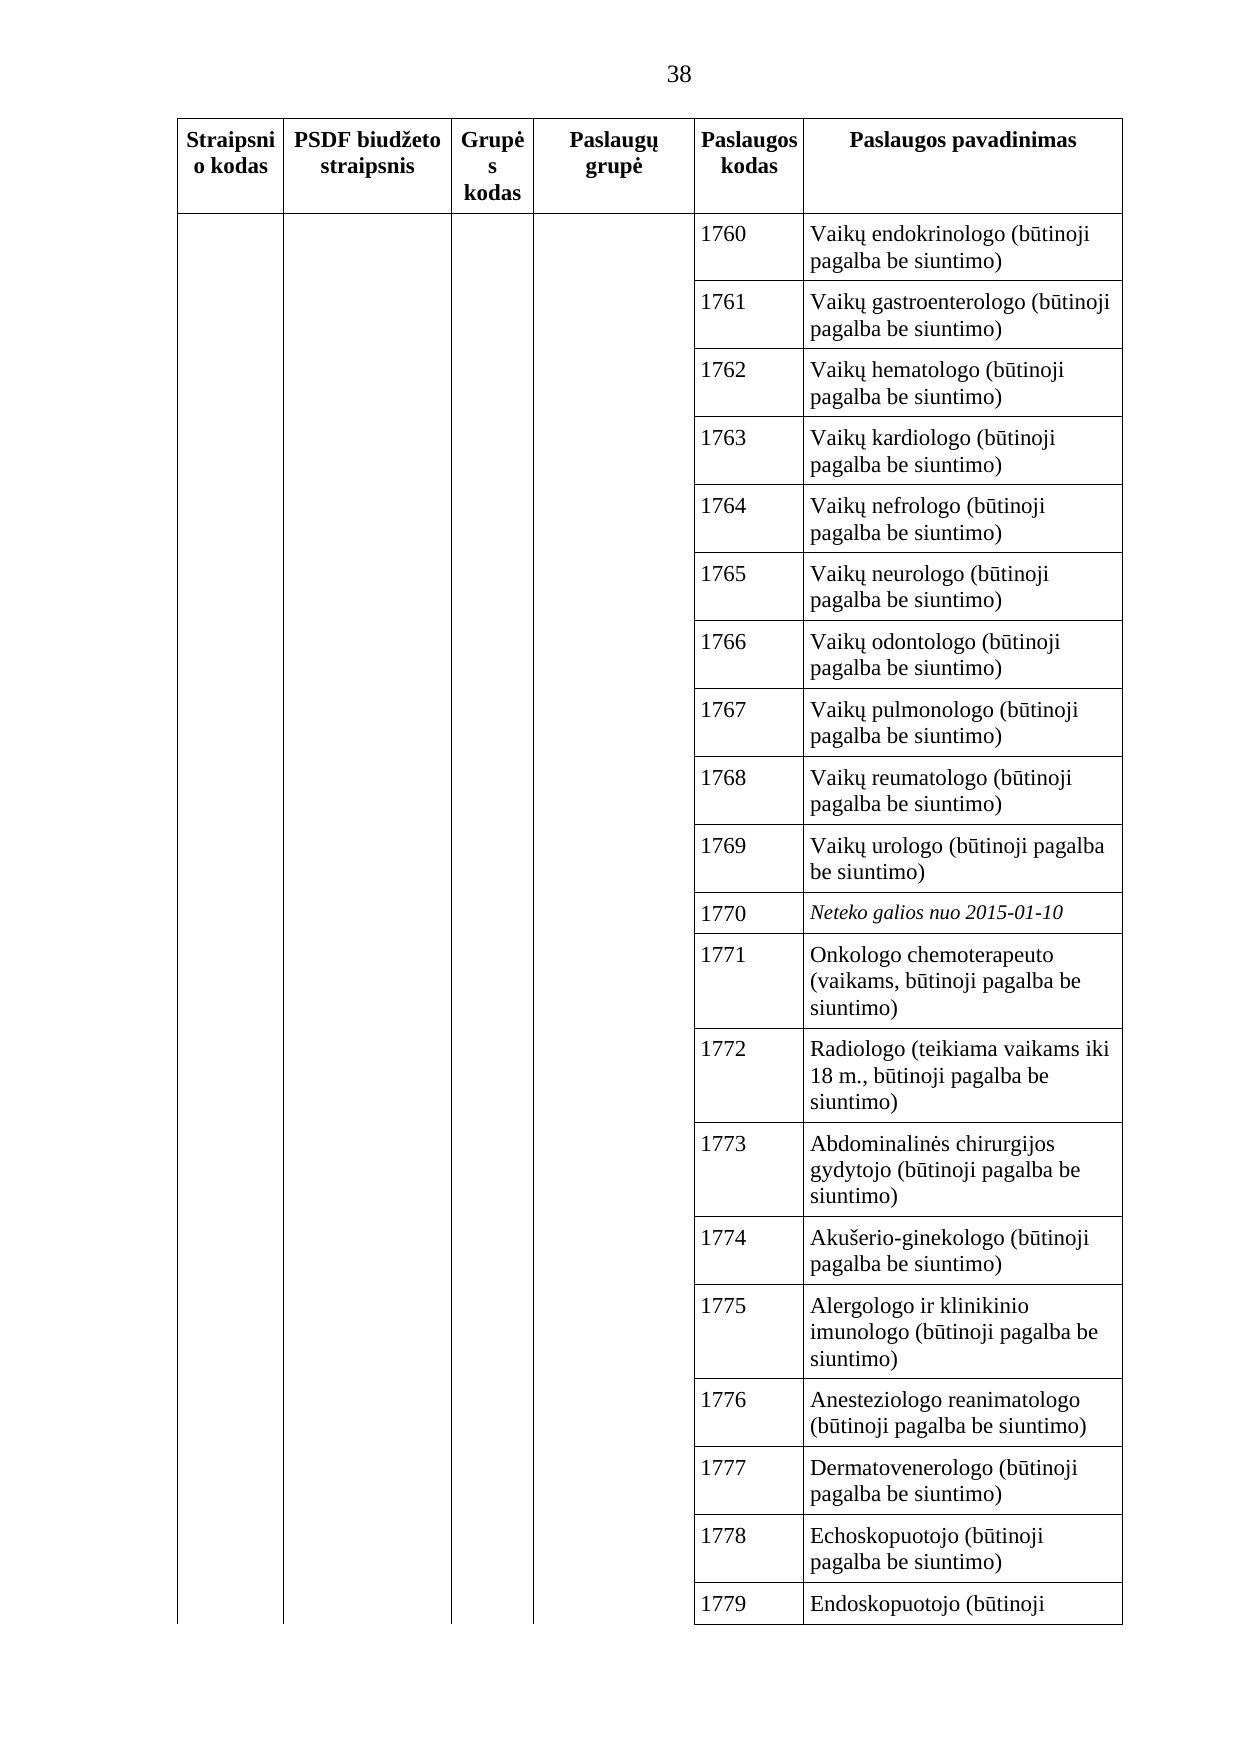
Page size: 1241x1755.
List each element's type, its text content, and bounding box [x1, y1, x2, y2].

table_cell [452, 1122, 533, 1216]
table_cell [534, 1446, 694, 1514]
table_cell 1760 [695, 214, 803, 280]
table_cell [284, 1028, 451, 1122]
table_cell [284, 620, 451, 688]
table_cell [178, 688, 283, 756]
table_cell [452, 756, 533, 824]
table_cell [178, 1582, 283, 1623]
table_cell [284, 756, 451, 824]
table_cell [452, 484, 533, 552]
table_cell Vaikų nefrologo (būtinoji pagalba be siuntimo) [804, 485, 1122, 552]
table_cell [534, 1216, 694, 1284]
table_cell [534, 552, 694, 620]
table_cell 1763 [695, 417, 803, 484]
table_cell [178, 484, 283, 552]
table_cell 1775 [695, 1285, 803, 1378]
table_cell 1774 [695, 1217, 803, 1284]
table_cell [178, 348, 283, 416]
table_cell 1771 [695, 934, 803, 1027]
table_cell [178, 892, 283, 933]
table_cell [534, 1378, 694, 1446]
table_cell [452, 620, 533, 688]
table_cell [178, 1446, 283, 1514]
table_cell [452, 1284, 533, 1378]
table_cell Akušerio-ginekologo (būtinoji pagalba be siuntimo) [804, 1217, 1122, 1284]
table_header Straipsnio kodas [178, 119, 283, 212]
table_cell [452, 1028, 533, 1122]
table_cell [534, 824, 694, 892]
table_cell [178, 620, 283, 688]
table_cell [284, 1216, 451, 1284]
table_cell Dermatovenerologo (būtinoji pagalba be siuntimo) [804, 1447, 1122, 1514]
table_cell [178, 756, 283, 824]
table_cell Vaikų kardiologo (būtinoji pagalba be siuntimo) [804, 417, 1122, 484]
table_cell [178, 280, 283, 348]
table_cell [452, 348, 533, 416]
table_cell [534, 214, 694, 280]
table_cell 1766 [695, 621, 803, 688]
table_cell Anesteziologo reanimatologo (būtinoji pagalba be siuntimo) [804, 1379, 1122, 1446]
table_cell [284, 348, 451, 416]
table_cell 1770 [695, 893, 803, 933]
table_cell 1762 [695, 349, 803, 416]
table_cell 1765 [695, 553, 803, 620]
table_header Paslaugų grupė [534, 119, 694, 212]
table_cell Onkologo chemoterapeuto (vaikams, būtinoji pagalba be siuntimo) [804, 934, 1122, 1027]
table_cell Vaikų endokrinologo (būtinoji pagalba be siuntimo) [804, 214, 1122, 280]
table_cell 1776 [695, 1379, 803, 1446]
table_cell [534, 756, 694, 824]
table_cell [452, 552, 533, 620]
table_cell Vaikų urologo (būtinoji pagalba be siuntimo) [804, 825, 1122, 892]
table_cell [178, 552, 283, 620]
table_cell [452, 416, 533, 484]
table_cell [534, 1514, 694, 1582]
table_cell [452, 1514, 533, 1582]
table_cell [534, 1284, 694, 1378]
table_cell [284, 688, 451, 756]
table_cell [178, 933, 283, 1027]
table_cell [452, 933, 533, 1027]
table_cell [178, 214, 283, 280]
table_cell [452, 1582, 533, 1623]
table_cell [284, 416, 451, 484]
table_cell [452, 824, 533, 892]
table_cell [178, 1378, 283, 1446]
table_cell [178, 416, 283, 484]
table_cell [178, 1284, 283, 1378]
table_cell [284, 552, 451, 620]
table_cell [534, 892, 694, 933]
table_header PSDF biudžeto straipsnis [284, 119, 451, 212]
table_cell [452, 1446, 533, 1514]
table_cell [178, 1514, 283, 1582]
table_header Grupės kodas [452, 119, 533, 212]
table_cell Alergologo ir klinikinio imunologo (būtinoji pagalba be siuntimo) [804, 1285, 1122, 1378]
table_cell 1779 [695, 1583, 803, 1623]
table_cell Vaikų pulmonologo (būtinoji pagalba be siuntimo) [804, 689, 1122, 756]
table_cell [534, 348, 694, 416]
table_cell [452, 892, 533, 933]
table_cell Vaikų hematologo (būtinoji pagalba be siuntimo) [804, 349, 1122, 416]
table_cell [534, 280, 694, 348]
table_cell 1767 [695, 689, 803, 756]
table_header Paslaugos kodas [695, 119, 803, 212]
table_cell 1772 [695, 1029, 803, 1122]
table_cell [284, 1514, 451, 1582]
table_cell [284, 892, 451, 933]
table_cell Vaikų gastroenterologo (būtinoji pagalba be siuntimo) [804, 281, 1122, 348]
table_cell [284, 1582, 451, 1623]
table_cell Vaikų neurologo (būtinoji pagalba be siuntimo) [804, 553, 1122, 620]
table_cell [534, 1028, 694, 1122]
table_cell Vaikų reumatologo (būtinoji pagalba be siuntimo) [804, 757, 1122, 824]
table_cell Neteko galios nuo 2015-01-10 [804, 893, 1122, 933]
table_cell [284, 933, 451, 1027]
table_cell [284, 1122, 451, 1216]
table_header Paslaugos pavadinimas [804, 119, 1122, 212]
table_cell Radiologo (teikiama vaikams iki 18 m., būtinoji pagalba be siuntimo) [804, 1029, 1122, 1122]
table_cell [534, 688, 694, 756]
table_cell [178, 1216, 283, 1284]
table_cell [284, 484, 451, 552]
table_cell [178, 1028, 283, 1122]
table_cell [452, 688, 533, 756]
table_cell [284, 280, 451, 348]
table_cell 1773 [695, 1123, 803, 1216]
table_cell [178, 824, 283, 892]
table_cell [534, 1122, 694, 1216]
table_cell [452, 1216, 533, 1284]
table_cell [284, 824, 451, 892]
table_cell 1764 [695, 485, 803, 552]
table_cell [534, 484, 694, 552]
table_cell [452, 280, 533, 348]
table_cell [284, 1446, 451, 1514]
table_cell Echoskopuotojo (būtinoji pagalba be siuntimo) [804, 1515, 1122, 1582]
table_cell [284, 1378, 451, 1446]
table_cell [178, 1122, 283, 1216]
table_cell [534, 620, 694, 688]
table_cell Abdominalinės chirurgijos gydytojo (būtinoji pagalba be siuntimo) [804, 1123, 1122, 1216]
table_cell 1778 [695, 1515, 803, 1582]
table_cell [284, 214, 451, 280]
table_cell [534, 416, 694, 484]
table_cell Vaikų odontologo (būtinoji pagalba be siuntimo) [804, 621, 1122, 688]
table_cell [284, 1284, 451, 1378]
table_cell 1769 [695, 825, 803, 892]
table_cell 1768 [695, 757, 803, 824]
table_cell [534, 933, 694, 1027]
table_cell 1761 [695, 281, 803, 348]
table_cell [534, 1582, 694, 1623]
table_cell Endoskopuotojo (būtinoji [804, 1583, 1122, 1623]
table_cell [452, 1378, 533, 1446]
table_cell [452, 214, 533, 280]
table_cell 1777 [695, 1447, 803, 1514]
